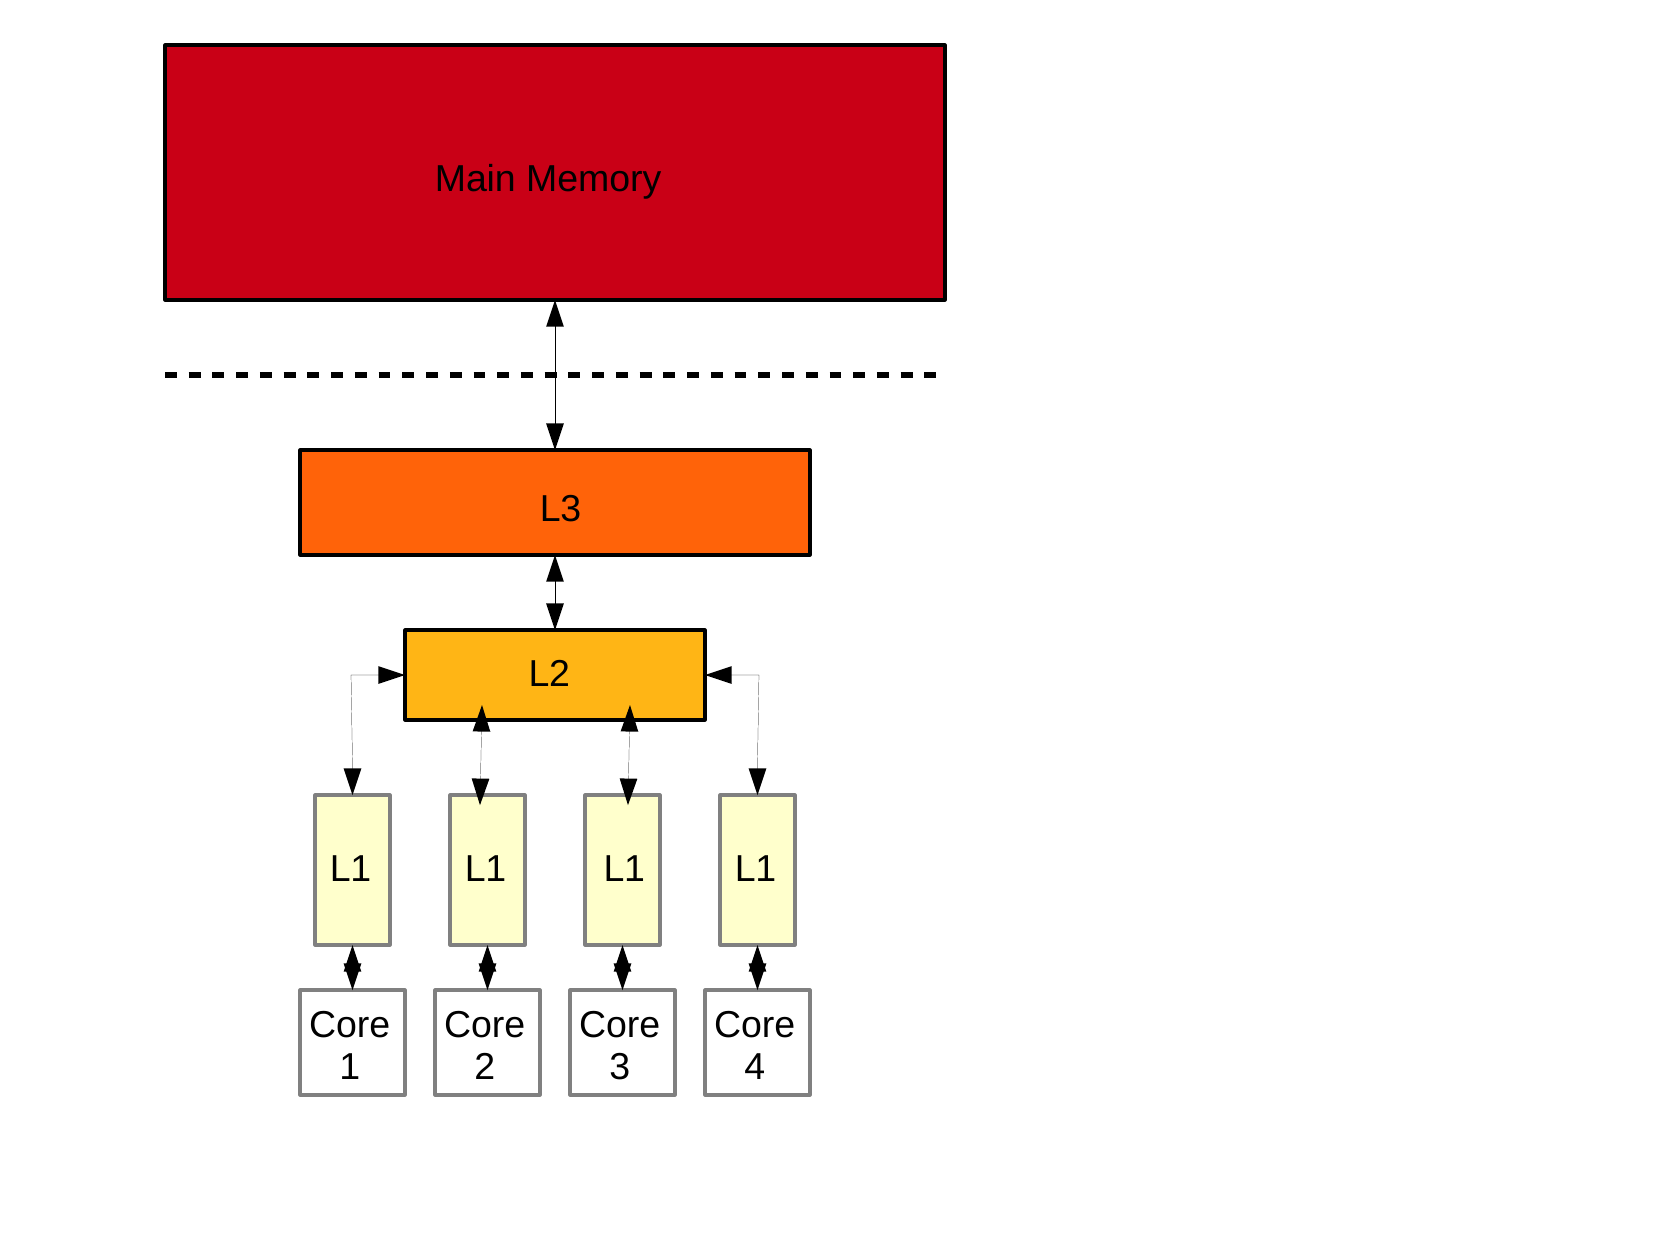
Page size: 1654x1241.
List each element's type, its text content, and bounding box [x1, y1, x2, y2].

text_box [720, 795, 796, 946]
text_box [315, 795, 391, 946]
text_box [165, 45, 946, 301]
text_box [705, 990, 811, 996]
text_box Main Memory [420, 150, 706, 207]
text_box Core 3 [564, 996, 676, 1096]
text_box Core 2 [429, 996, 541, 1096]
text_box Core 4 [699, 996, 811, 1096]
text_box L3 [525, 480, 601, 537]
text_box [450, 795, 526, 946]
text_box L1 [315, 840, 387, 897]
text_box L2 [513, 645, 586, 702]
text_box [300, 450, 811, 556]
text_box [435, 990, 541, 996]
text_box [585, 795, 661, 946]
text_box [300, 990, 406, 996]
text_box L1 [588, 840, 661, 897]
text_box Core 1 [294, 996, 406, 1096]
text_box L1 [720, 840, 792, 897]
text_box [405, 630, 706, 721]
text_box L1 [450, 840, 522, 897]
text_box [570, 990, 676, 996]
